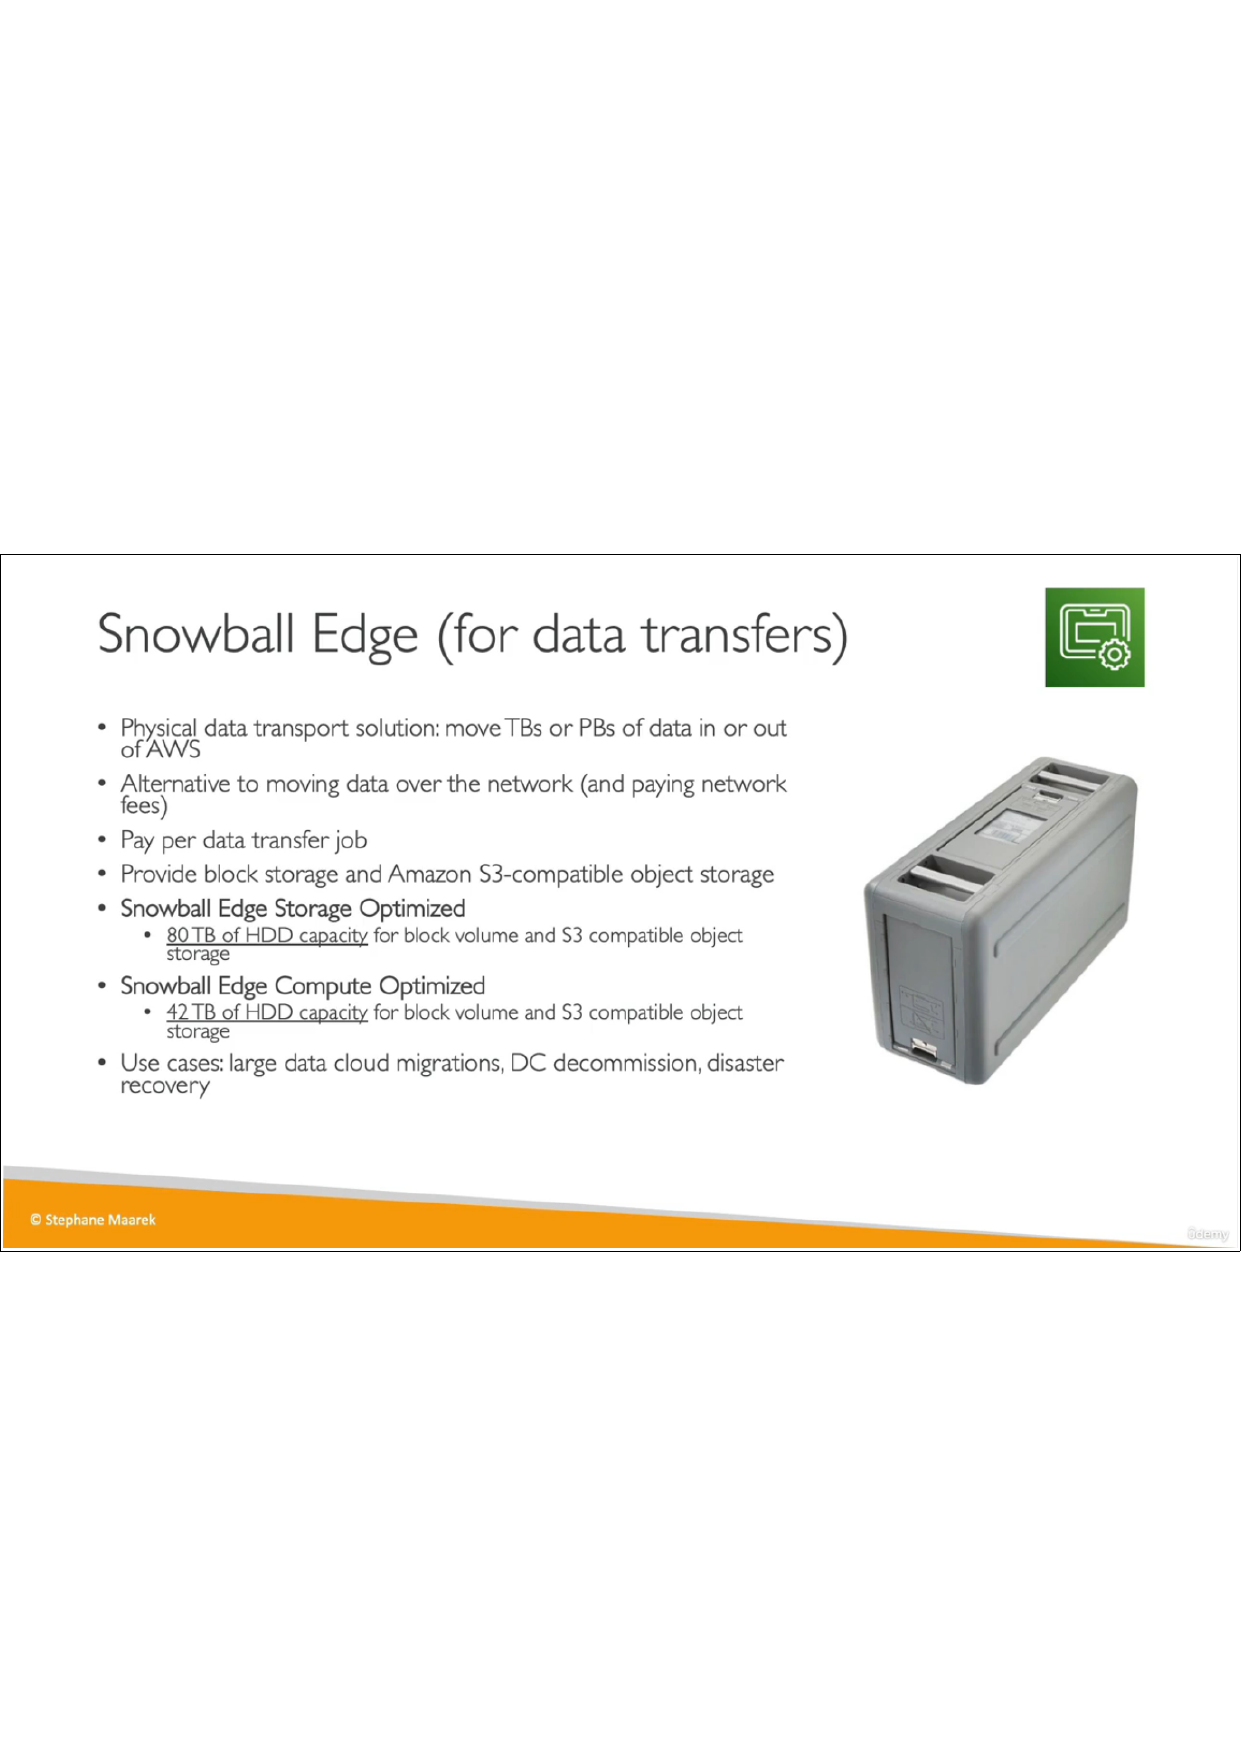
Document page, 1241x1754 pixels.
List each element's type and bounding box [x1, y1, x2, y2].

picture [3, 557, 1238, 1248]
